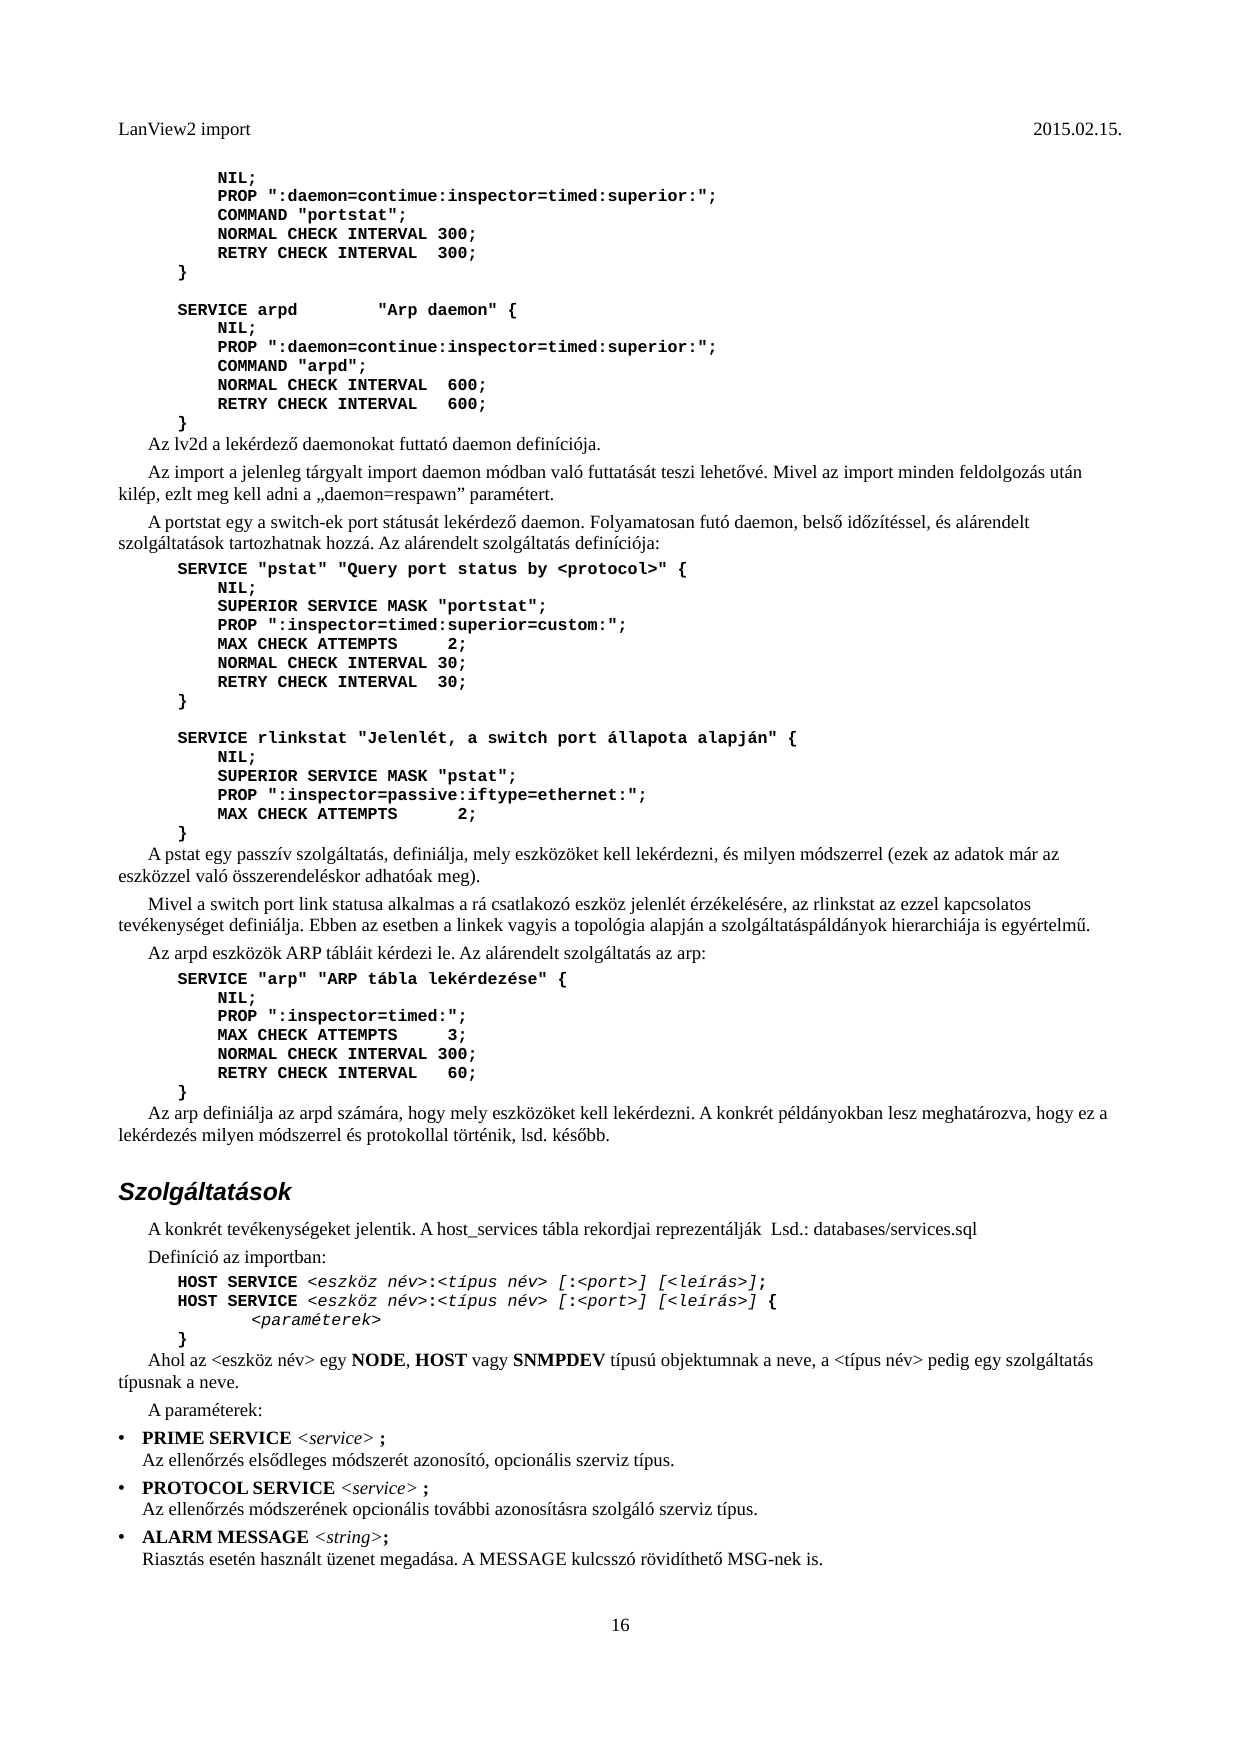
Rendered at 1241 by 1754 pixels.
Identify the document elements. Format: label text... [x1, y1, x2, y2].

text Mivel a switch port link statusa alkalmas a rá csatlakozó eszköz jelenlét érzékelésére, az rlinkstat az ezzel kapcsolatos tevékenységet definiálja. Ebben az esetben a linkek vagyis a topológia alapján a szolgáltatáspáldányok hierarchiája is egyértelmű. [118, 893, 1122, 936]
text A paraméterek: [118, 1399, 1122, 1421]
text NORMAL CHECK INTERVAL 300; [177, 226, 1122, 244]
text SERVICE "arp" "ARP tábla lekérdezése" { [177, 970, 1122, 989]
text PROP ":inspector=passive:iftype=ethernet:"; [177, 787, 1122, 805]
text } [177, 263, 1122, 282]
text SERVICE "pstat" "Query port status by <protocol>" { [177, 560, 1122, 579]
text MAX CHECK ATTEMPTS 2; [177, 636, 1122, 654]
list PROTOCOL SERVICE <service> ; Az ellenőrzés módszerének opcionális további azonosításra szolgáló szerviz típus. [118, 1477, 1122, 1520]
text PROP ":inspector=timed:"; [177, 1008, 1122, 1027]
text NIL; [177, 320, 1122, 339]
list ALARM MESSAGE <string>; Riasztás esetén használt üzenet megadása. A MESSAGE kulcsszó rövidíthető MSG-nek is. [118, 1526, 1122, 1569]
text Az lv2d a lekérdező daemonokat futtató daemon definíciója. [118, 433, 1122, 455]
text Az arp definiálja az arpd számára, hogy mely eszközöket kell lekérdezni. A konkrét példányokban lesz meghatározva, hogy ez a lekérdezés milyen módszerrel és protokollal történik, lsd. később. [118, 1102, 1122, 1145]
text RETRY CHECK INTERVAL 300; [177, 244, 1122, 263]
text <paraméterek> [177, 1312, 1122, 1331]
text A portstat egy a switch-ek port státusát lekérdező daemon. Folyamatosan futó daemon, belső időzítéssel, és alárendelt szolgáltatások tartozhatnak hozzá. Az alárendelt szolgáltatás definíciója: [118, 511, 1122, 554]
text Definíció az importban: [118, 1246, 1122, 1267]
text MAX CHECK ATTEMPTS 3; [177, 1027, 1122, 1046]
text PROP ":daemon=continue:inspector=timed:superior:"; [177, 339, 1122, 358]
text NIL; [177, 989, 1122, 1008]
text HOST SERVICE <eszköz név>:<típus név> [:<port>] [<leírás>]; [177, 1274, 1122, 1293]
text SUPERIOR SERVICE MASK "pstat"; [177, 768, 1122, 787]
text MAX CHECK ATTEMPTS 2; [177, 805, 1122, 824]
text } [177, 414, 1122, 433]
text SUPERIOR SERVICE MASK "portstat"; [177, 598, 1122, 617]
text } [177, 692, 1122, 711]
text } [177, 1083, 1122, 1102]
text SERVICE rlinkstat "Jelenlét, a switch port állapota alapján" { [177, 730, 1122, 749]
text A konkrét tevékenységeket jelentik. A host_services tábla rekordjai reprezentálják Lsd.: databases/services.sql [118, 1218, 1122, 1239]
text NIL; [177, 749, 1122, 768]
text NIL; [177, 169, 1122, 188]
text } [177, 824, 1122, 843]
text } [177, 1331, 1122, 1349]
text HOST SERVICE <eszköz név>:<típus név> [:<port>] [<leírás>] { [177, 1293, 1122, 1312]
text PROP ":inspector=timed:superior=custom:"; [177, 617, 1122, 636]
text PROP ":daemon=contimue:inspector=timed:superior:"; [177, 188, 1122, 207]
text SERVICE arpd "Arp daemon" { [177, 301, 1122, 320]
list PRIME SERVICE <service> ; Az ellenőrzés elsődleges módszerét azonosító, opcionális szerviz típus. [118, 1427, 1122, 1470]
text Az import a jelenleg tárgyalt import daemon módban való futtatását teszi lehetővé. Mivel az import minden feldolgozás után kilép, ezlt meg kell adni a „daemon=respawn” paramétert. [118, 461, 1122, 504]
text COMMAND "arpd"; [177, 358, 1122, 377]
text COMMAND "portstat"; [177, 207, 1122, 226]
text Ahol az <eszköz név> egy NODE, HOST vagy SNMPDEV típusú objektumnak a neve, a <típus név> pedig egy szolgáltatás típusnak a neve. [118, 1349, 1122, 1392]
text RETRY CHECK INTERVAL 600; [177, 395, 1122, 414]
text NIL; [177, 579, 1122, 598]
text RETRY CHECK INTERVAL 60; [177, 1064, 1122, 1083]
text NORMAL CHECK INTERVAL 600; [177, 377, 1122, 395]
text Az arpd eszközök ARP tábláit kérdezi le. Az alárendelt szolgáltatás az arp: [118, 942, 1122, 964]
text A pstat egy passzív szolgáltatás, definiálja, mely eszközöket kell lekérdezni, és milyen módszerrel (ezek az adatok már az eszközzel való összerendeléskor adhatóak meg). [118, 843, 1122, 886]
text NORMAL CHECK INTERVAL 30; [177, 654, 1122, 673]
subtitle Szolgáltatások [118, 1177, 1122, 1205]
text RETRY CHECK INTERVAL 30; [177, 673, 1122, 692]
text NORMAL CHECK INTERVAL 300; [177, 1046, 1122, 1064]
